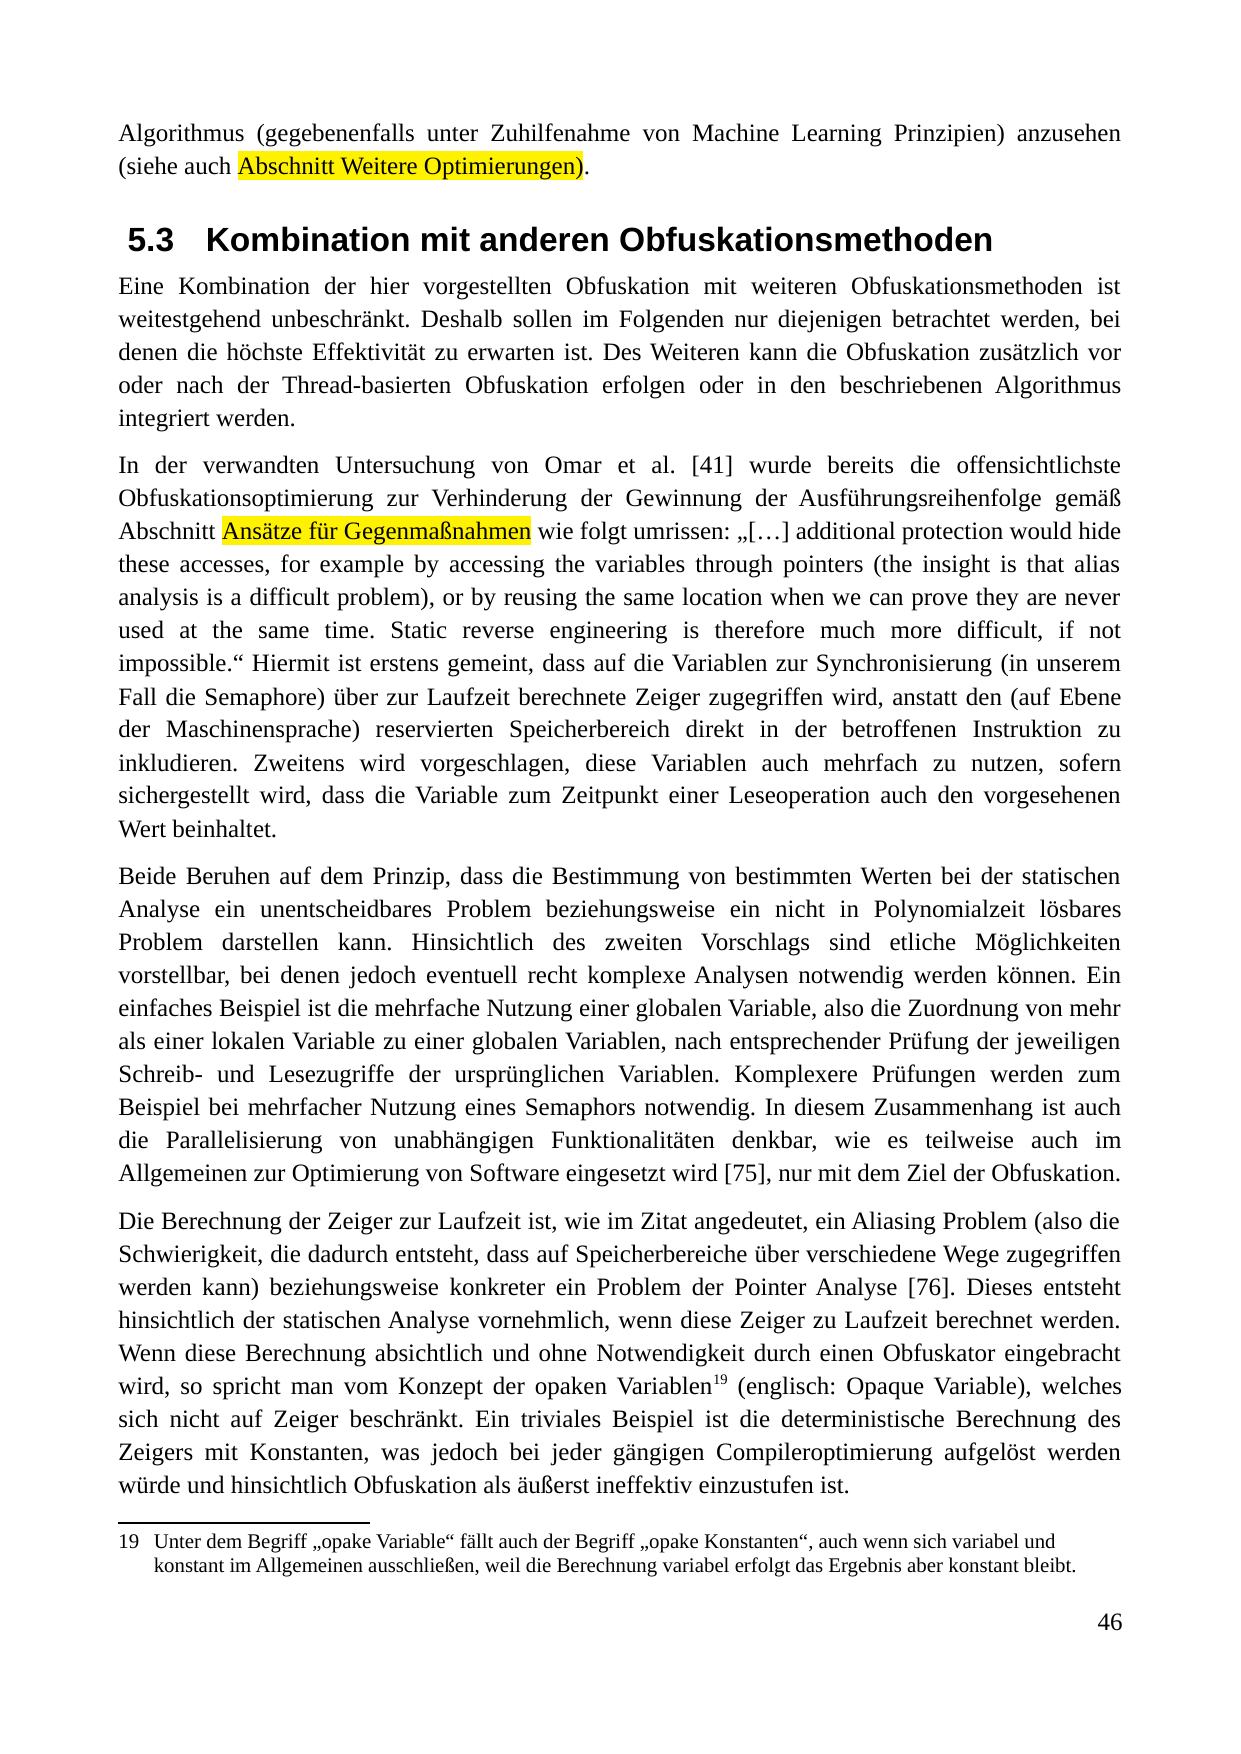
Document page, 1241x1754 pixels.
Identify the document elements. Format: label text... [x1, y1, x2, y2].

text Unter dem Begriff „opake Variable“ fällt auch der Begriff „opake Konstanten“, auch wenn sich variabel und konstant im Allgemeinen ausschließen, weil die Berechnung variabel erfolgt das Ergebnis aber konstant bleibt. [118, 1529, 1122, 1577]
subtitle Kombination mit anderen Obfuskationsmethoden [118, 219, 1122, 258]
text Algorithmus (gegebenenfalls unter Zuhilfenahme von Machine Learning Prinzipien) anzusehen (siehe auch Abschnitt Weitere Optimierungen). [118, 118, 1122, 180]
text In der verwandten Untersuchung von Omar et al. [41] wurde bereits die offensichtlichste Obfuskationsoptimierung zur Verhinderung der Gewinnung der Ausführungsreihenfolge gemäß Abschnitt Ansätze für Gegenmaßnahmen wie folgt umrissen: „[…] additional protection would hide these accesses, for example by accessing the variables through pointers (the insight is that alias analysis is a difficult problem), or by reusing the same location when we can prove they are never used at the same time. Static reverse engineering is therefore much more difficult, if not impossible.“ Hiermit ist erstens gemeint, dass auf die Variablen zur Synchronisierung (in unserem Fall die Semaphore) über zur Laufzeit berechnete Zeiger zugegriffen wird, anstatt den (auf Ebene der Maschinensprache) reservierten Speicherbereich direkt in der betroffenen Instruktion zu inkludieren. Zweitens wird vorgeschlagen, diese Variablen auch mehrfach zu nutzen, sofern sichergestellt wird, dass die Variable zum Zeitpunkt einer Leseoperation auch den vorgesehenen Wert beinhaltet. [118, 450, 1122, 842]
text Eine Kombination der hier vorgestellten Obfuskation mit weiteren Obfuskationsmethoden ist weitestgehend unbeschränkt. Deshalb sollen im Folgenden nur diejenigen betrachtet werden, bei denen die höchste Effektivität zu erwarten ist. Des Weiteren kann die Obfuskation zusätzlich vor oder nach der Thread-basierten Obfuskation erfolgen oder in den beschriebenen Algorithmus integriert werden. [118, 271, 1122, 432]
text Beide Beruhen auf dem Prinzip, dass die Bestimmung von bestimmten Werten bei der statischen Analyse ein unentscheidbares Problem beziehungsweise ein nicht in Polynomialzeit lösbares Problem darstellen kann. Hinsichtlich des zweiten Vorschlags sind etliche Möglichkeiten vorstellbar, bei denen jedoch eventuell recht komplexe Analysen notwendig werden können. Ein einfaches Beispiel ist die mehrfache Nutzung einer globalen Variable, also die Zuordnung von mehr als einer lokalen Variable zu einer globalen Variablen, nach entsprechender Prüfung der jeweiligen Schreib- und Lesezugriffe der ursprünglichen Variablen. Komplexere Prüfungen werden zum Beispiel bei mehrfacher Nutzung eines Semaphors notwendig. In diesem Zusammenhang ist auch die Parallelisierung von unabhängigen Funktionalitäten denkbar, wie es teilweise auch im Allgemeinen zur Optimierung von Software eingesetzt wird [75], nur mit dem Ziel der Obfuskation. [118, 861, 1122, 1187]
text Die Berechnung der Zeiger zur Laufzeit ist, wie im Zitat angedeutet, ein Aliasing Problem (also die Schwierigkeit, die dadurch entsteht, dass auf Speicherbereiche über verschiedene Wege zugegriffen werden kann) beziehungsweise konkreter ein Problem der Pointer Analyse [76]. Dieses entsteht hinsichtlich der statischen Analyse vornehmlich, wenn diese Zeiger zu Laufzeit berechnet werden. Wenn diese Berechnung absichtlich und ohne Notwendigkeit durch einen Obfuskator eingebracht wird, so spricht man vom Konzept der opaken Variablen (englisch: Opaque Variable), welches sich nicht auf Zeiger beschränkt. Ein triviales Beispiel ist die deterministische Berechnung des Zeigers mit Konstanten, was jedoch bei jeder gängigen Compileroptimierung aufgelöst werden würde und hinsichtlich Obfuskation als äußerst ineffektiv einzustufen ist. [118, 1206, 1122, 1499]
